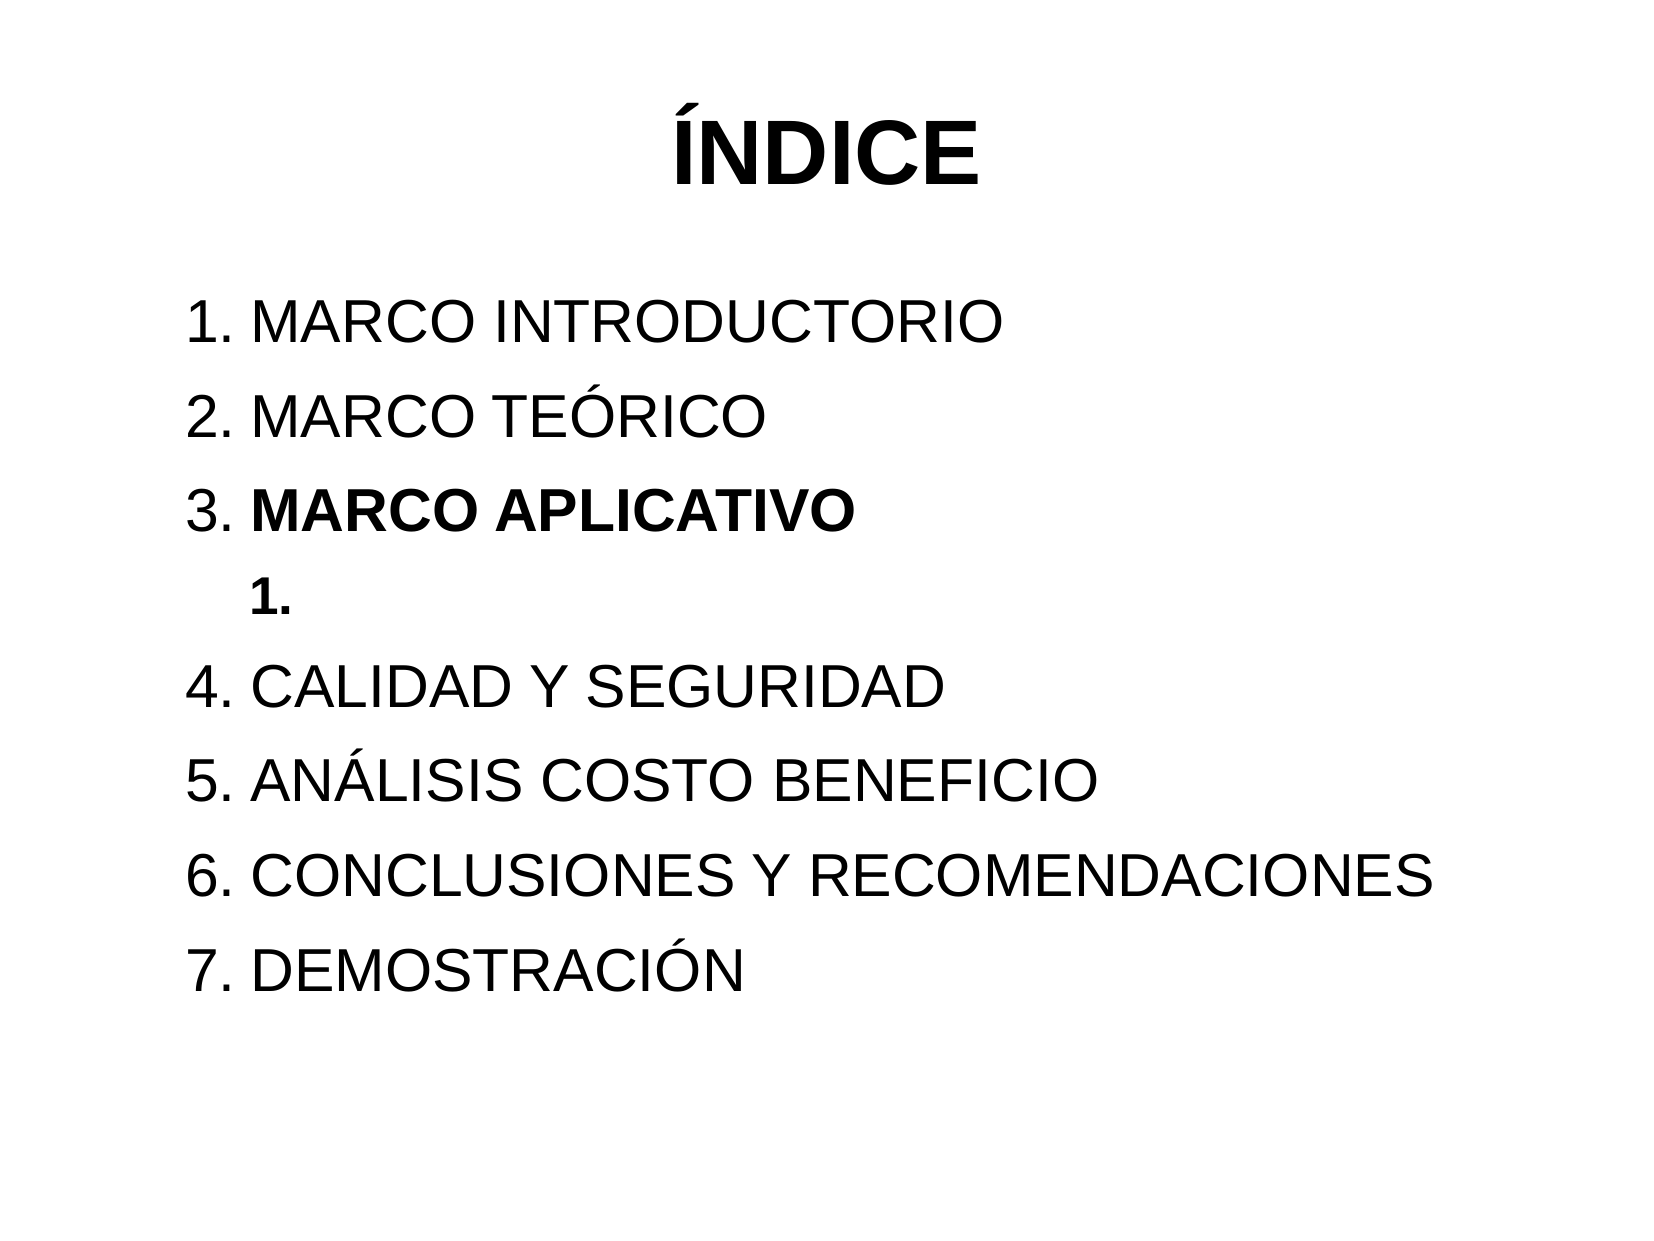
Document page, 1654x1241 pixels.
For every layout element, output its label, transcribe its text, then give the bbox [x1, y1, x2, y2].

title ÍNDICE [82, 49, 1571, 257]
list MARCO INTRODUCTORIO MARCO TEÓRICO MARCO APLICATIVO CALIDAD Y SEGURIDAD ANÁLISIS COSTO BENEFICIO CONCLUSIONES Y RECOMENDACIONES DEMOSTRACIÓN [168, 287, 1469, 1007]
